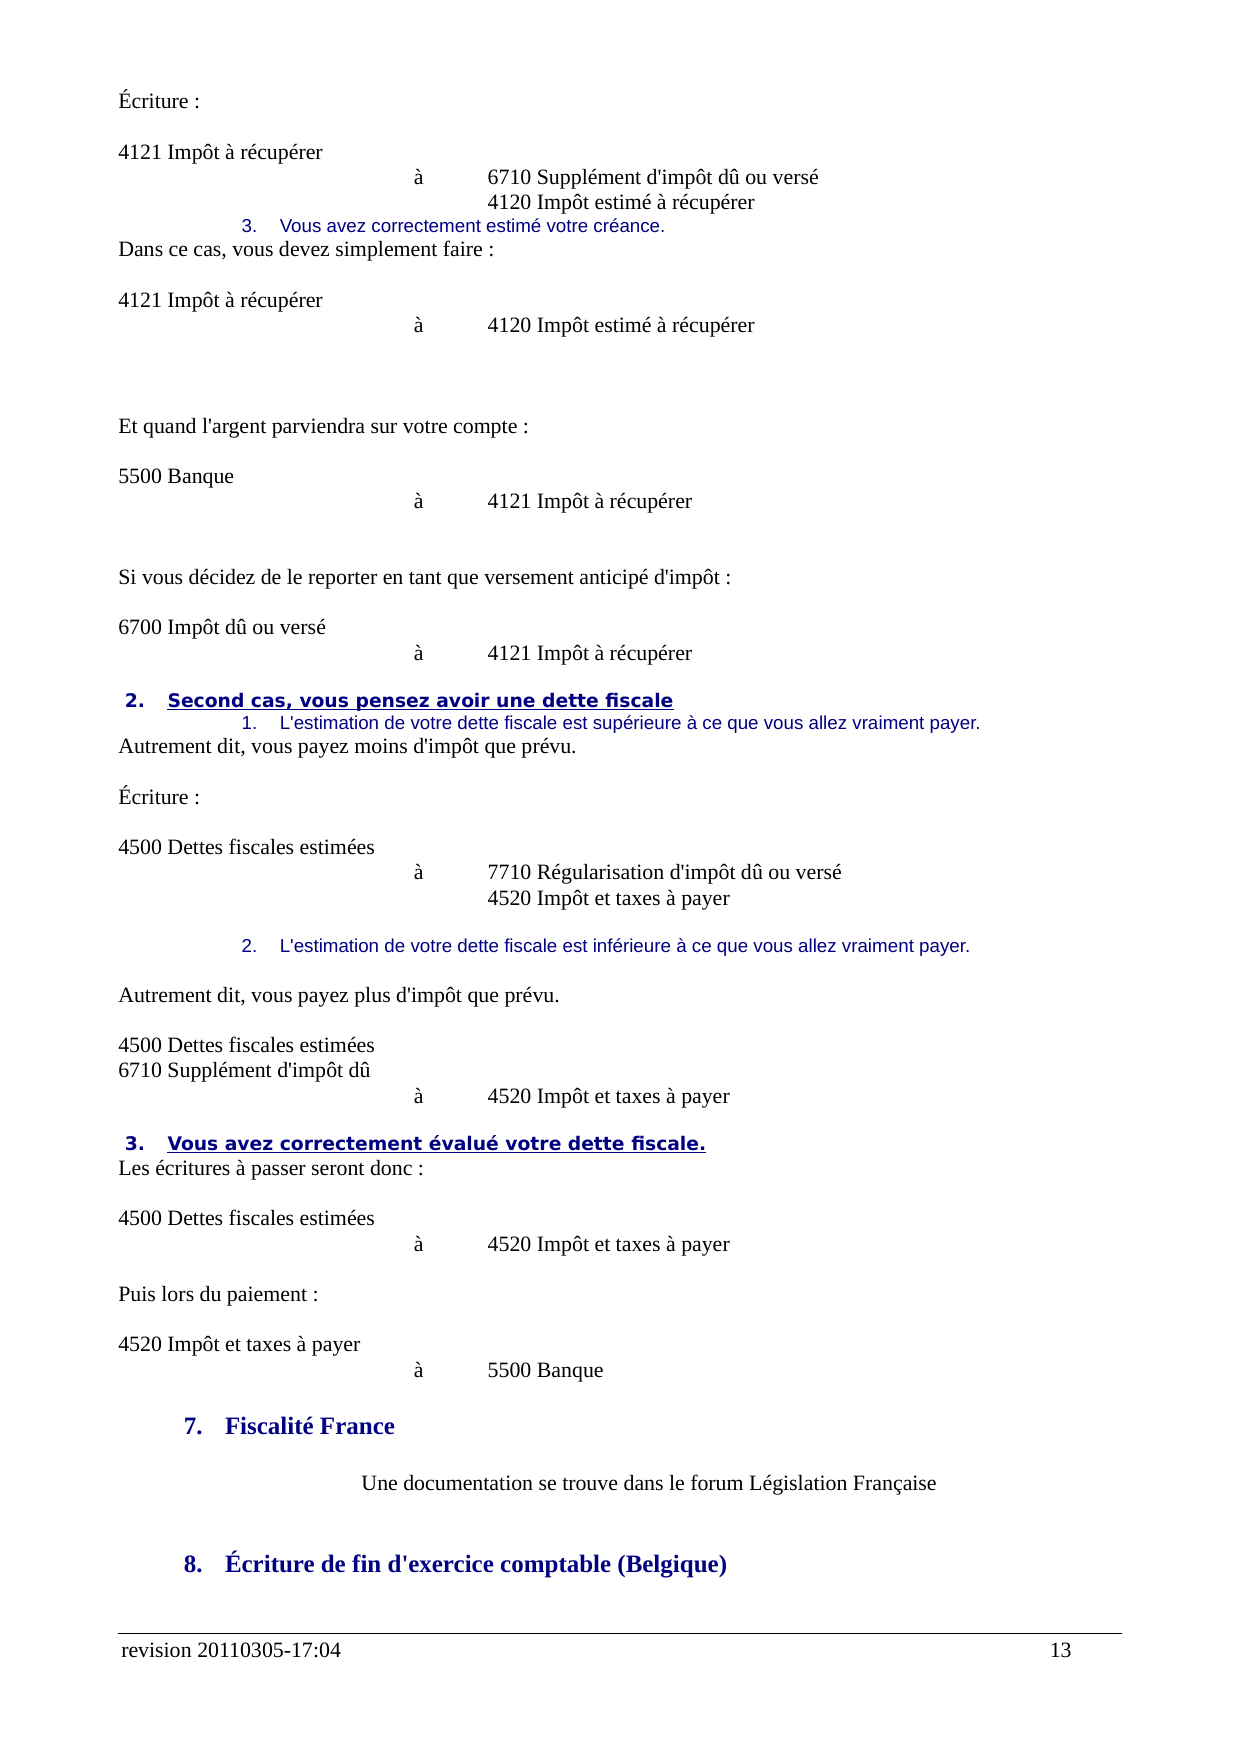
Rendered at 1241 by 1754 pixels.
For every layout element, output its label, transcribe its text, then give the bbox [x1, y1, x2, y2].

text 4500 Dettes fiscales estimées [118, 1032, 1122, 1057]
text Écriture : [118, 88, 1122, 114]
text à 4120 Impôt estimé à récupérer [118, 312, 1122, 337]
text 4500 Dettes fiscales estimées [118, 834, 1122, 859]
text 4121 Impôt à récupérer [118, 287, 1122, 312]
subtitle Fiscalité France [177, 1411, 1122, 1440]
text 4520 Impôt et taxes à payer [118, 884, 1122, 910]
text Si vous décidez de le reporter en tant que versement anticipé d'impôt : [118, 564, 1122, 589]
text Dans ce cas, vous devez simplement faire : [118, 236, 1122, 261]
text à 7710 Régularisation d'impôt dû ou versé [118, 859, 1122, 884]
subtitle Vous avez correctement évalué votre dette fiscale. [118, 1133, 1122, 1155]
text Autrement dit, vous payez plus d'impôt que prévu. [118, 982, 1122, 1007]
subtitle Écriture de fin d'exercice comptable (Belgique) [177, 1549, 1122, 1578]
text à 6710 Supplément d'impôt dû ou versé [118, 164, 1122, 189]
text 4120 Impôt estimé à récupérer [118, 189, 1122, 214]
text à 4520 Impôt et taxes à payer [118, 1083, 1122, 1108]
text 4520 Impôt et taxes à payer [118, 1331, 1122, 1357]
text Une documentation se trouve dans le forum Législation Française [118, 1469, 1122, 1495]
text Puis lors du paiement : [118, 1281, 1122, 1306]
subtitle L'estimation de votre dette fiscale est supérieure à ce que vous allez vraiment payer. [236, 712, 1122, 733]
subtitle L'estimation de votre dette fiscale est inférieure à ce que vous allez vraiment payer. [236, 935, 1122, 957]
text Les écritures à passer seront donc : [118, 1155, 1122, 1180]
text 6710 Supplément d'impôt dû [118, 1057, 1122, 1083]
text à 5500 Banque [118, 1357, 1122, 1382]
text 6700 Impôt dû ou versé [118, 614, 1122, 639]
text à 4520 Impôt et taxes à payer [118, 1231, 1122, 1256]
text à 4121 Impôt à récupérer [118, 488, 1122, 513]
subtitle Vous avez correctement estimé votre créance. [236, 214, 1122, 236]
subtitle Second cas, vous pensez avoir une dette fiscale [118, 690, 1122, 712]
text Écriture : [118, 784, 1122, 809]
text 4500 Dettes fiscales estimées [118, 1205, 1122, 1231]
text à 4121 Impôt à récupérer [118, 639, 1122, 665]
text 4121 Impôt à récupérer [118, 139, 1122, 164]
text Et quand l'argent parviendra sur votre compte : [118, 413, 1122, 438]
text 5500 Banque [118, 463, 1122, 488]
text Autrement dit, vous payez moins d'impôt que prévu. [118, 733, 1122, 758]
